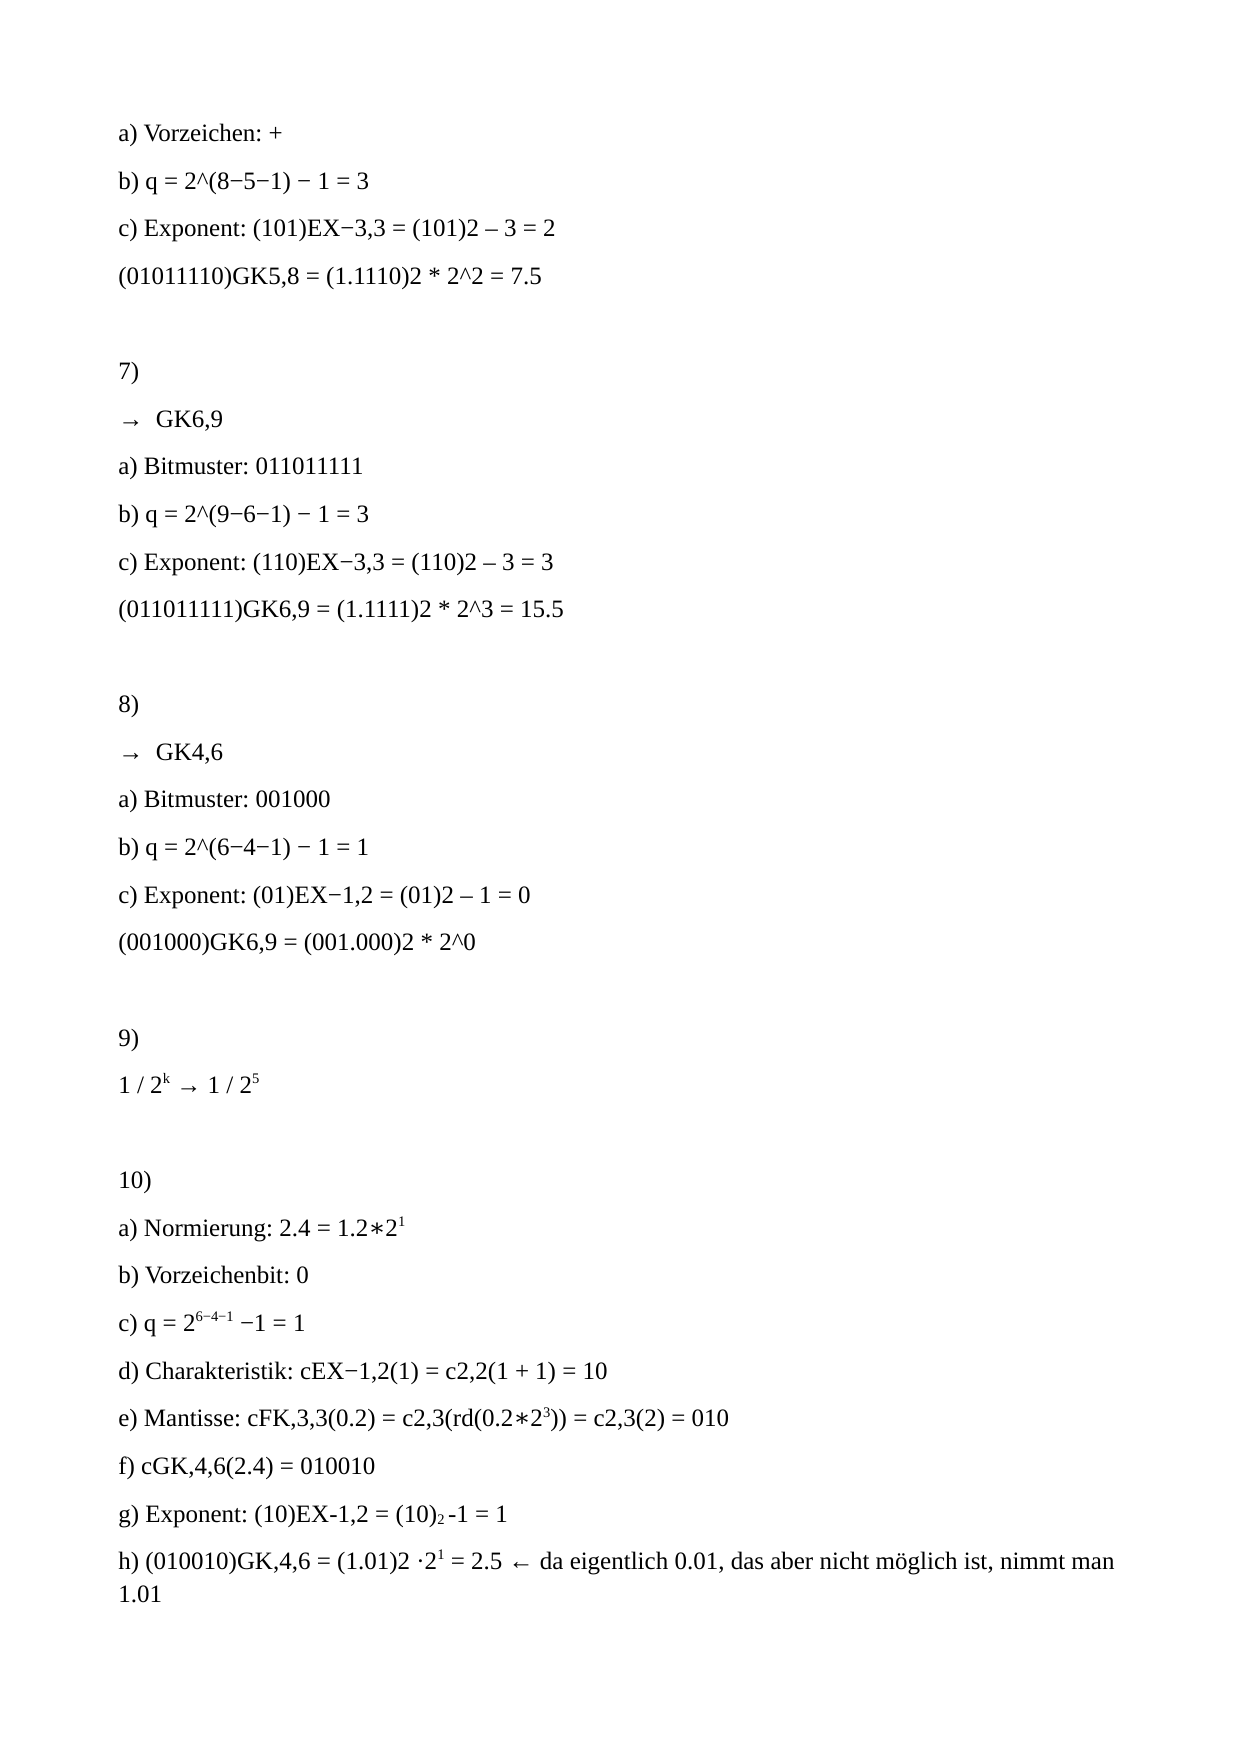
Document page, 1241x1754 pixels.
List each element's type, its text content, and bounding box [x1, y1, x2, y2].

text c) q = 26−4−1 −1 = 1 [118, 1308, 1122, 1337]
text e) Mantisse: cFK,3,3(0.2) = c2,3(rd(0.2∗23)) = c2,3(2) = 010 [118, 1403, 1122, 1432]
text c) Exponent: (01)EX−1,2 = (01)2 – 1 = 0 [118, 880, 1122, 908]
text 9) [118, 1023, 1122, 1051]
text a) Normierung: 2.4 = 1.2∗21 [118, 1213, 1122, 1242]
text c) Exponent: (101)EX−3,3 = (101)2 – 3 = 2 [118, 213, 1122, 242]
text d) Charakteristik: cEX−1,2(1) = c2,2(1 + 1) = 10 [118, 1356, 1122, 1384]
text c) Exponent: (110)EX−3,3 = (110)2 – 3 = 3 [118, 547, 1122, 575]
text 10) [118, 1165, 1122, 1194]
text (011011111)GK6,9 = (1.1111)2 * 2^3 = 15.5 [118, 594, 1122, 623]
text b) q = 2^(9−6−1) − 1 = 3 [118, 499, 1122, 528]
text 7) [118, 356, 1122, 385]
text b) q = 2^(8−5−1) − 1 = 3 [118, 166, 1122, 194]
text b) q = 2^(6−4−1) − 1 = 1 [118, 832, 1122, 861]
text 1 / 2k → 1 / 25 [118, 1070, 1122, 1099]
text → GK4,6 [118, 737, 1122, 766]
text g) Exponent: (10)EX-1,2 = (10)2 -1 = 1 [118, 1499, 1122, 1527]
text (001000)GK6,9 = (001.000)2 * 2^0 [118, 927, 1122, 956]
text 8) [118, 689, 1122, 718]
text → GK6,9 [118, 404, 1122, 432]
text a) Bitmuster: 011011111 [118, 451, 1122, 480]
text (01011110)GK5,8 = (1.1110)2 * 2^2 = 7.5 [118, 261, 1122, 290]
text b) Vorzeichenbit: 0 [118, 1261, 1122, 1289]
text a) Bitmuster: 001000 [118, 784, 1122, 813]
text h) (010010)GK,4,6 = (1.01)2 ·21 = 2.5 ← da eigentlich 0.01, das aber nicht möglich ist, nimmt man 1.01 [118, 1546, 1122, 1608]
text a) Vorzeichen: + [118, 118, 1122, 147]
text f) cGK,4,6(2.4) = 010010 [118, 1451, 1122, 1480]
